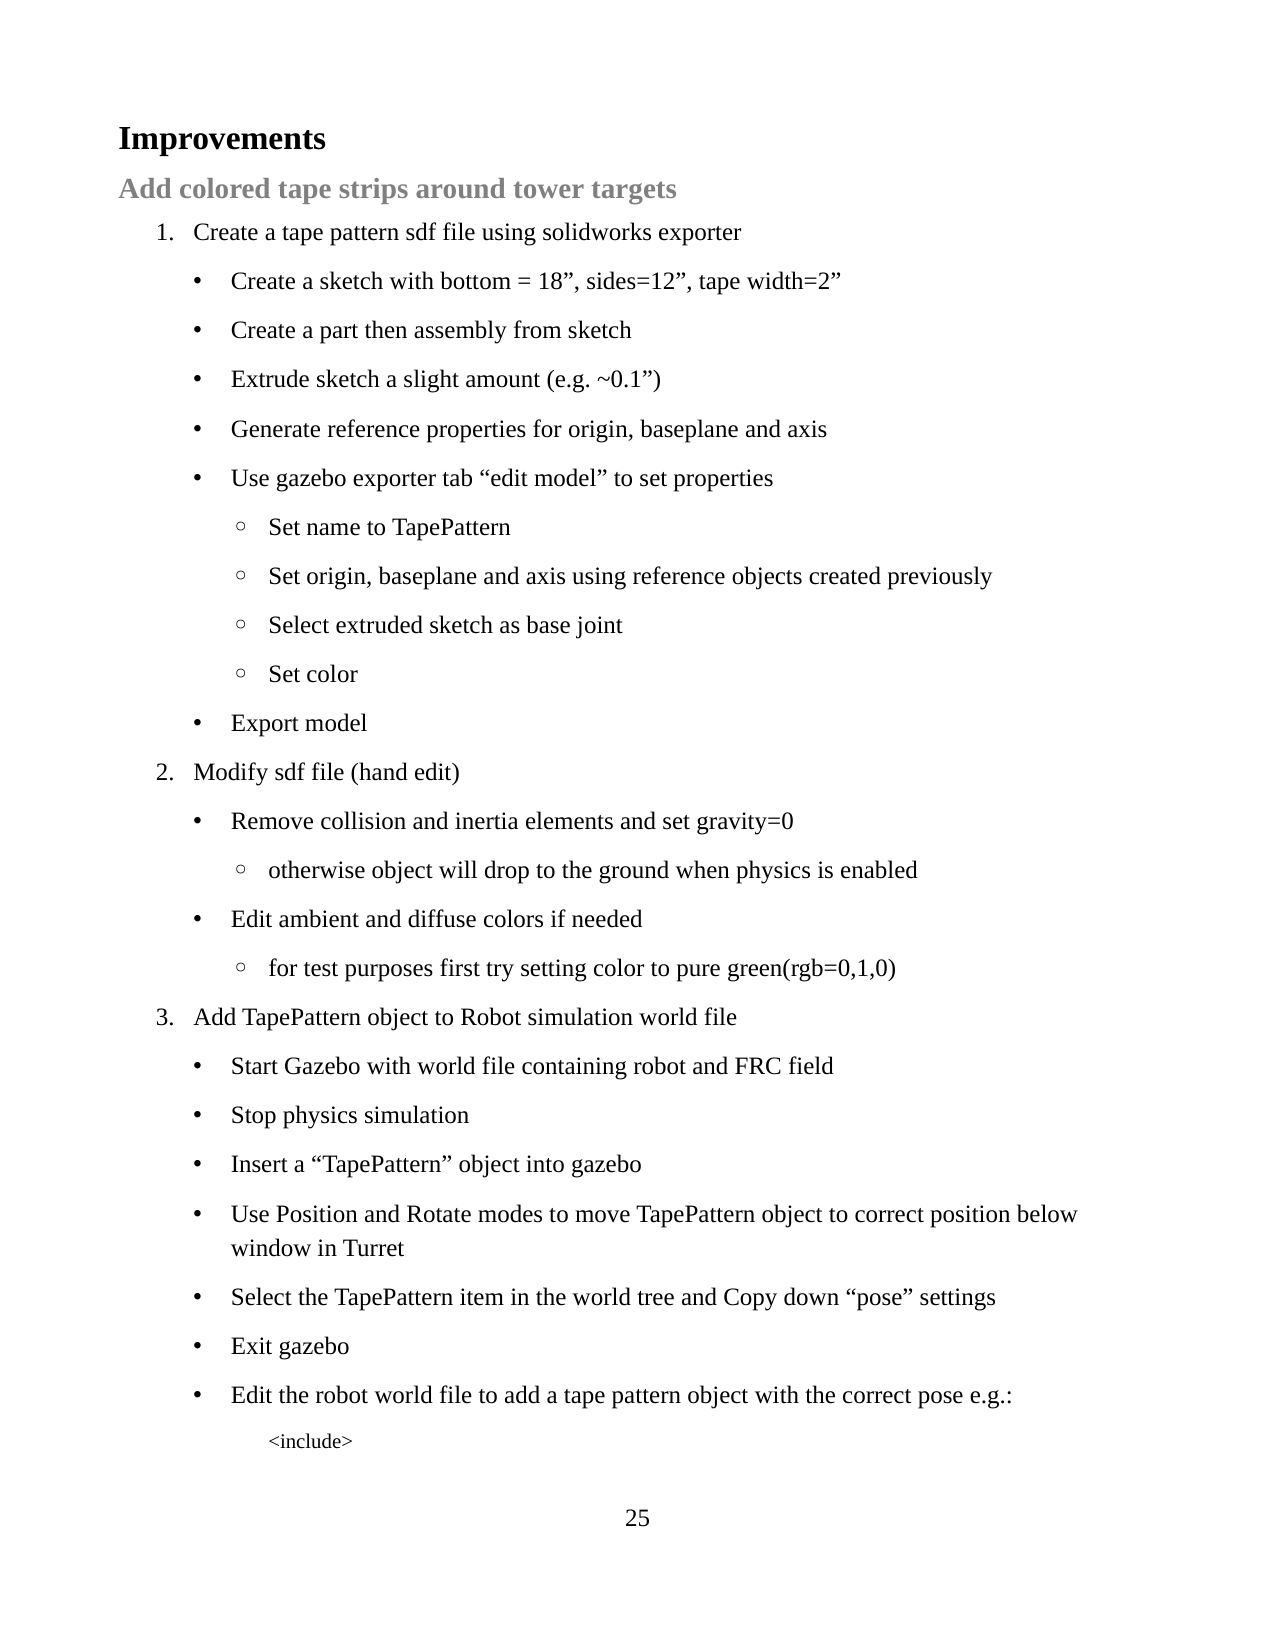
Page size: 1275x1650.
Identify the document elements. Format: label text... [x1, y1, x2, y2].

list Start Gazebo with world file containing robot and FRC field [193, 1051, 1157, 1080]
list Use gazebo exporter tab “edit model” to set properties [193, 463, 1157, 491]
list Remove collision and inertia elements and set gravity=0 [193, 806, 1157, 835]
text <include> [268, 1429, 1157, 1453]
list Stop physics simulation [193, 1101, 1157, 1129]
list Edit ambient and diffuse colors if needed [193, 904, 1157, 933]
list Add TapePattern object to Robot simulation world file [156, 1002, 1157, 1031]
subtitle Improvements [118, 118, 1157, 157]
list Exit gazebo [193, 1331, 1157, 1360]
list Extrude sketch a slight amount (e.g. ~0.1”) [193, 364, 1157, 393]
list Select extruded sketch as base joint [231, 610, 1157, 639]
list otherwise object will drop to the ground when physics is enabled [231, 855, 1157, 884]
subtitle Add colored tape strips around tower targets [118, 171, 1157, 205]
list Create a tape pattern sdf file using solidworks exporter [156, 217, 1157, 246]
list Modify sdf file (hand edit) [156, 757, 1157, 786]
list Set origin, baseplane and axis using reference objects created previously [231, 561, 1157, 589]
list Edit the robot world file to add a tape pattern object with the correct pose e.g.: [193, 1380, 1157, 1409]
list Create a sketch with bottom = 18”, sides=12”, tape width=2” [193, 266, 1157, 295]
list Create a part then assembly from sketch [193, 316, 1157, 344]
list for test purposes first try setting color to pure green(rgb=0,1,0) [231, 953, 1157, 982]
list Select the TapePattern item in the world tree and Copy down “pose” settings [193, 1282, 1157, 1311]
list Use Position and Rotate modes to move TapePattern object to correct position below window in Turret [193, 1199, 1157, 1262]
list Generate reference properties for origin, baseplane and axis [193, 414, 1157, 442]
list Export model [193, 708, 1157, 737]
list Set color [231, 659, 1157, 688]
list Insert a “TapePattern” object into gazebo [193, 1149, 1157, 1178]
list Set name to TapePattern [231, 512, 1157, 541]
